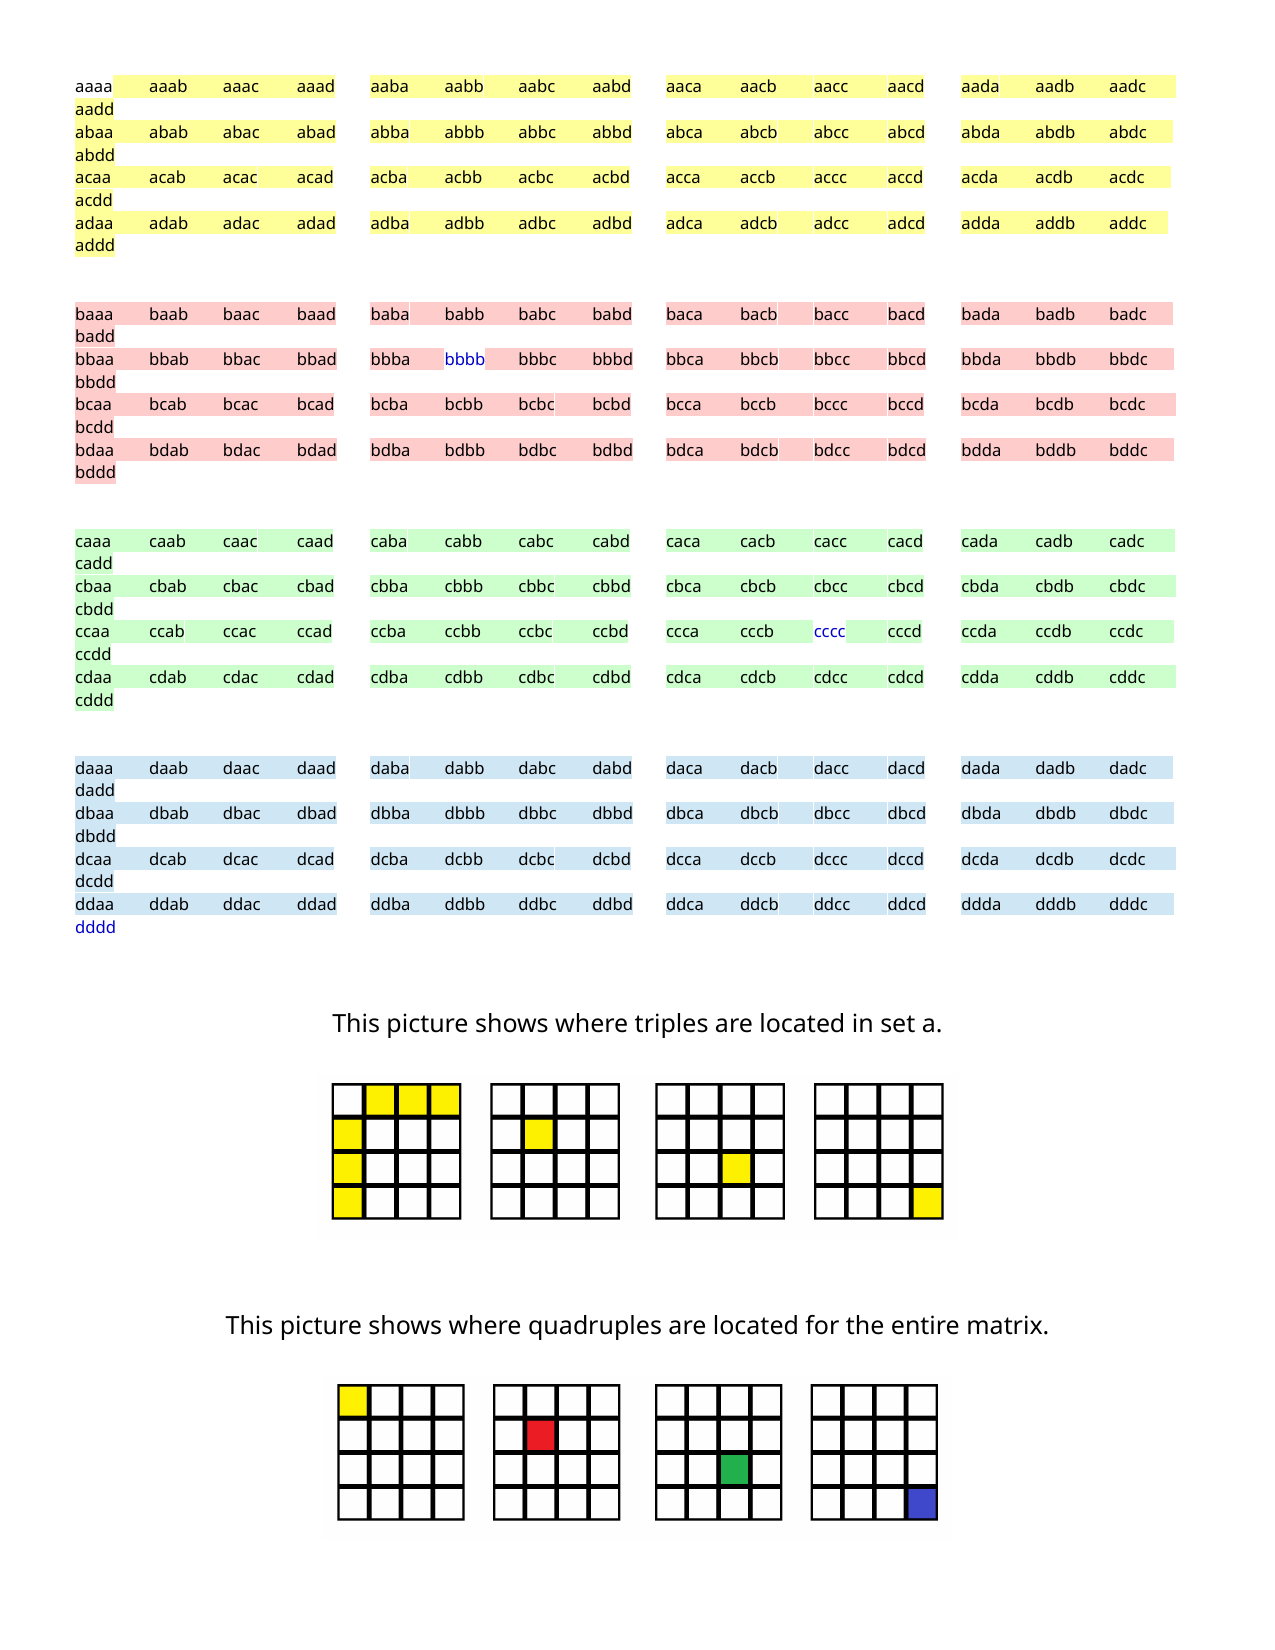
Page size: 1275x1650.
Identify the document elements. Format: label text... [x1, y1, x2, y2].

text cdaa cdab cdac cdad cdba cdbb cdbc cdbd cdca cdcb cdcc cdcd cdda cddb cddc cddd [75, 665, 1200, 711]
text dbaa dbab dbac dbad dbba dbbb dbbc dbbd dbca dbcb dbcc dbcd dbda dbdb dbdc dbdd [75, 802, 1200, 847]
text dcaa dcab dcac dcad dcba dcbb dcbc dcbd dcca dccb dccc dccd dcda dcdb dcdc dcdd [75, 847, 1200, 892]
text abaa abab abac abad abba abbb abbc abbd abca abcb abcc abcd abda abdb abdc abdd [75, 120, 1200, 166]
picture [322, 1375, 953, 1541]
text This picture shows where quadruples are located for the entire matrix. [75, 1307, 1200, 1341]
text baaa baab baac baad baba babb babc babd baca bacb bacc bacd bada badb badc badd [75, 302, 1200, 347]
text adaa adab adac adad adba adbb adbc adbd adca adcb adcc adcd adda addb addc addd [75, 211, 1200, 257]
text This picture shows where triples are located in set a. [75, 1006, 1200, 1040]
text aaaa aaab aaac aaad aaba aabb aabc aabd aaca aacb aacc aacd aada aadb aadc aadd [75, 75, 1200, 120]
text ccaa ccab ccac ccad ccba ccbb ccbc ccbd ccca cccb cccc cccd ccda ccdb ccdc ccdd [75, 620, 1200, 665]
text bdaa bdab bdac bdad bdba bdbb bdbc bdbd bdca bdcb bdcc bdcd bdda bddb bddc bddd [75, 438, 1200, 484]
text caaa caab caac caad caba cabb cabc cabd caca cacb cacc cacd cada cadb cadc cadd [75, 529, 1200, 574]
text acaa acab acac acad acba acbb acbc acbd acca accb accc accd acda acdb acdc acdd [75, 166, 1200, 211]
text bbaa bbab bbac bbad bbba bbbb bbbc bbbd bbca bbcb bbcc bbcd bbda bbdb bbdc bbdd [75, 347, 1200, 393]
text bcaa bcab bcac bcad bcba bcbb bcbc bcbd bcca bccb bccc bccd bcda bcdb bcdc bcdd [75, 393, 1200, 438]
picture [316, 1074, 959, 1240]
text ddaa ddab ddac ddad ddba ddbb ddbc ddbd ddca ddcb ddcc ddcd ddda dddb dddc dddd [75, 892, 1200, 938]
text daaa daab daac daad daba dabb dabc dabd daca dacb dacc dacd dada dadb dadc dadd [75, 756, 1200, 802]
text cbaa cbab cbac cbad cbba cbbb cbbc cbbd cbca cbcb cbcc cbcd cbda cbdb cbdc cbdd [75, 574, 1200, 620]
